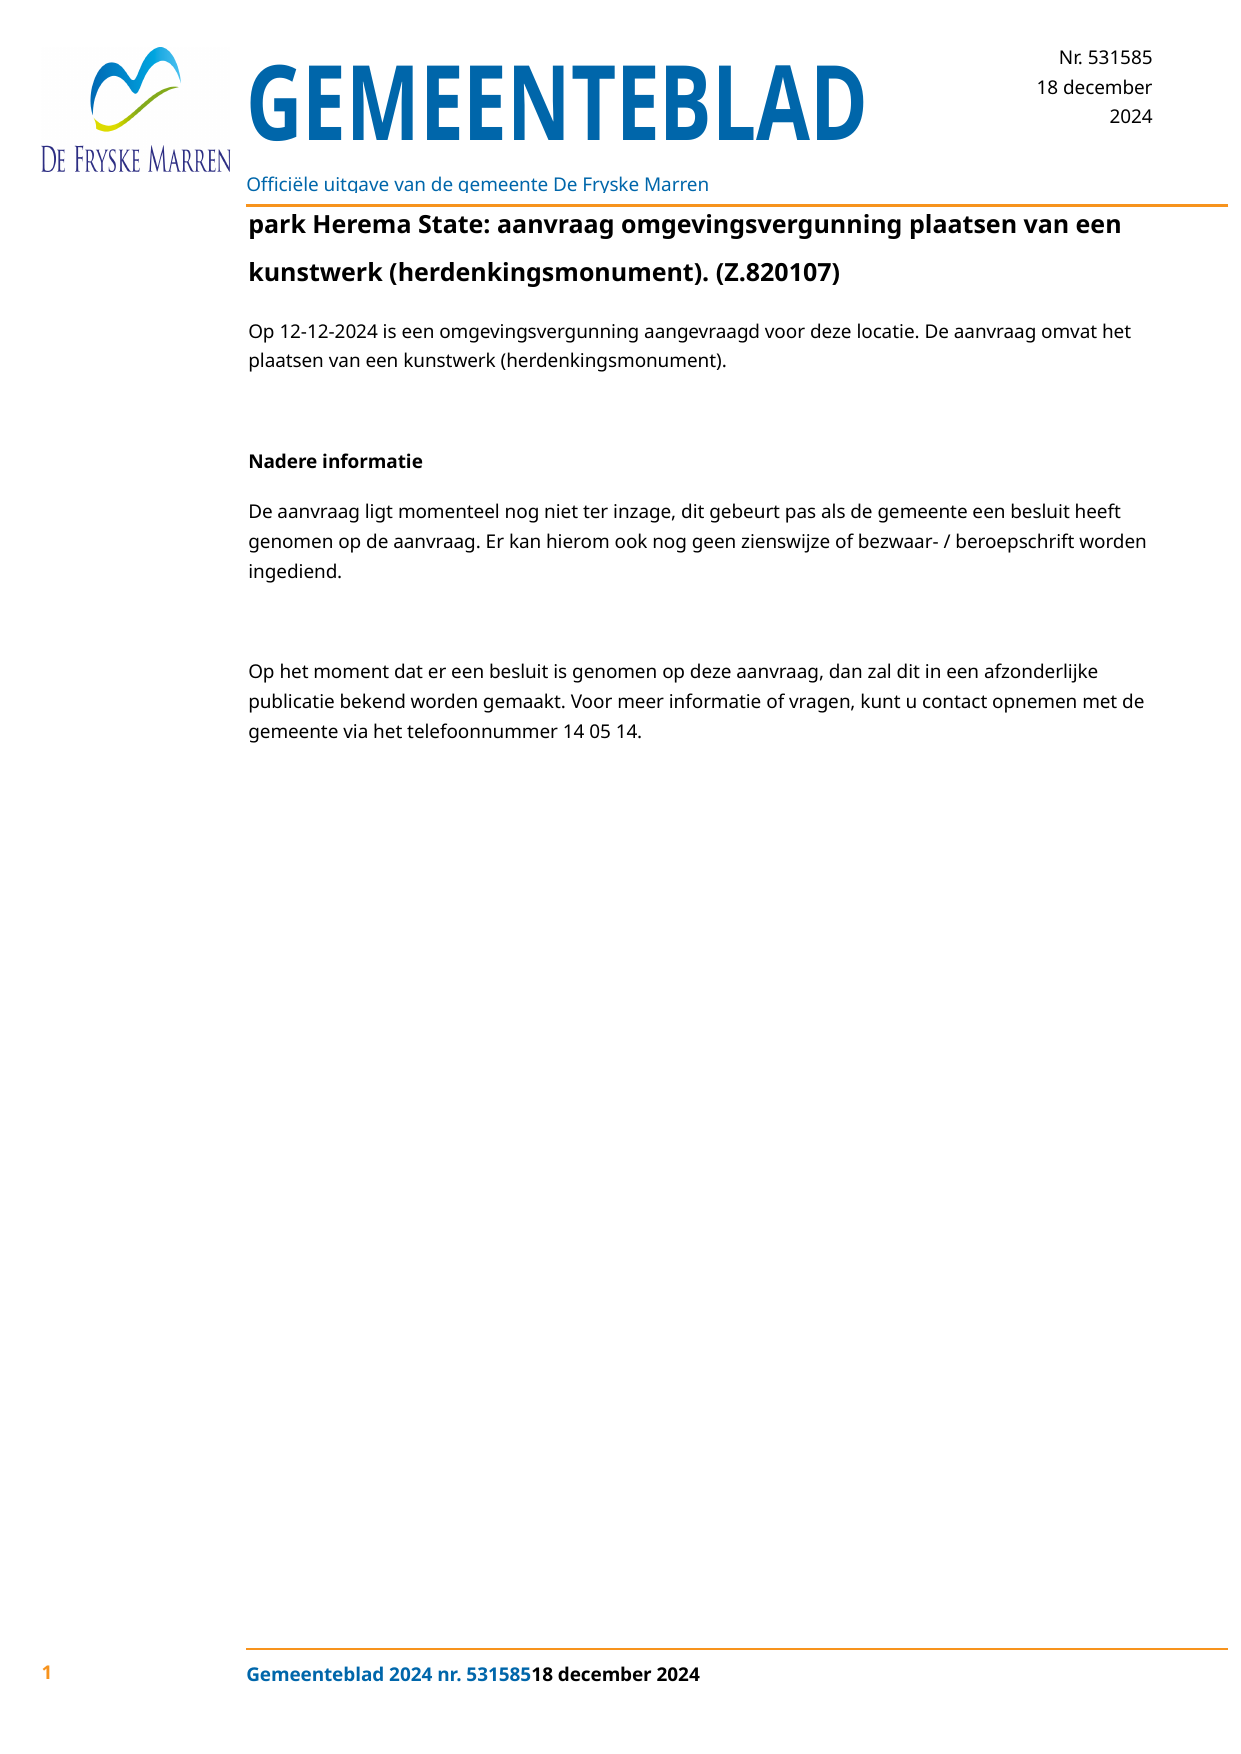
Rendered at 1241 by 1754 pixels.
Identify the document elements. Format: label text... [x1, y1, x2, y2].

text Op 12-12-2024 is een omgevingsvergunning aangevraagd voor deze locatie. De aanvraag omvat het plaatsen van een kunstwerk (herdenkingsmonument). [248, 318, 1152, 373]
picture [41, 47, 231, 172]
text park Herema State: aanvraag omgevingsvergunning plaatsen van een kunstwerk (herdenkingsmonument). (Z.820107) [248, 207, 1152, 288]
text Nadere informatie [248, 448, 1152, 474]
text Op het moment dat er een besluit is genomen op deze aanvraag, dan zal dit in een afzonderlijke publicatie bekend worden gemaakt. Voor meer informatie of vragen, kunt u contact opnemen met de gemeente via het telefoonnummer 14 05 14. [248, 659, 1152, 744]
text De aanvraag ligt momenteel nog niet ter inzage, dit gebeurt pas als de gemeente een besluit heeft genomen op de aanvraag. Er kan hierom ook nog geen zienswijze of bezwaar- / beroepschrift worden ingediend. [248, 499, 1152, 584]
